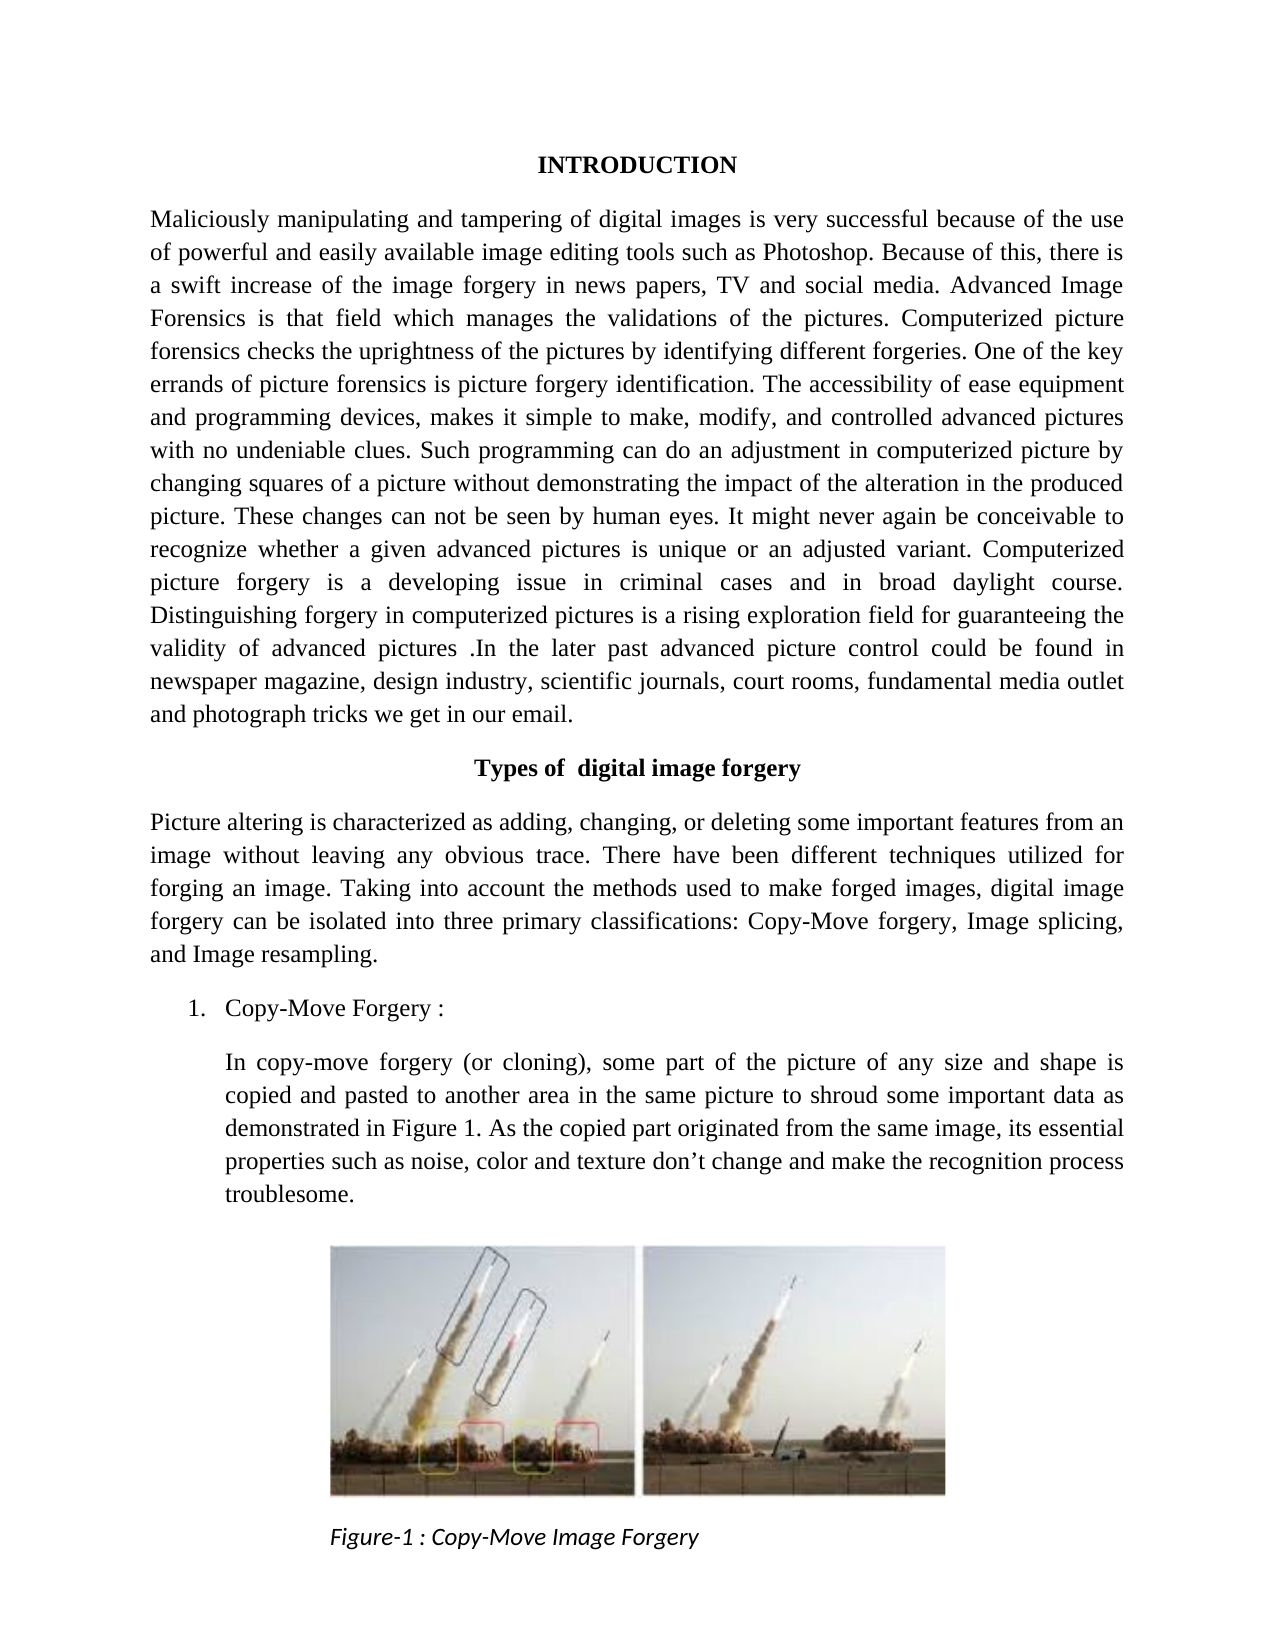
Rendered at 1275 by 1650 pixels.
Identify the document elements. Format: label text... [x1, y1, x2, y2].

text Picture altering is characterized as adding, changing, or deleting some important features from an image without leaving any obvious trace. There have been different techniques utilized for forging an image. Taking into account the methods used to make forged images, digital image forgery can be isolated into three primary classifications: Copy-Move forgery, Image splicing, and Image resampling. [150, 807, 1125, 968]
text Types of digital image forgery [150, 753, 1125, 782]
picture [329, 1245, 946, 1498]
text Figure-1 : Copy-Move Image Forgery [330, 1498, 945, 1551]
list Copy-Move Forgery : [187, 993, 1125, 1022]
text INTRODUCTION [150, 150, 1125, 179]
list In copy-move forgery (or cloning), some part of the picture of any size and shape is copied and pasted to another area in the same picture to shroud some important data as demonstrated in Figure 1. As the copied part originated from the same image, its essential properties such as noise, color and texture don’t change and make the recognition process troublesome. [187, 1047, 1125, 1207]
text Maliciously manipulating and tampering of digital images is very successful because of the use of powerful and easily available image editing tools such as Photoshop. Because of this, there is a swift increase of the image forgery in news papers, TV and social media. Advanced Image Forensics is that field which manages the validations of the pictures. Computerized picture forensics checks the uprightness of the pictures by identifying different forgeries. One of the key errands of picture forensics is picture forgery identification. The accessibility of ease equipment and programming devices, makes it simple to make, modify, and controlled advanced pictures with no undeniable clues. Such programming can do an adjustment in computerized picture by changing squares of a picture without demonstrating the impact of the alteration in the produced picture. These changes can not be seen by human eyes. It might never again be conceivable to recognize whether a given advanced pictures is unique or an adjusted variant. Computerized picture forgery is a developing issue in criminal cases and in broad daylight course. Distinguishing forgery in computerized pictures is a rising exploration field for guaranteeing the validity of advanced pictures .In the later past advanced picture control could be found in newspaper magazine, design industry, scientific journals, court rooms, fundamental media outlet and photograph tricks we get in our email. [150, 204, 1125, 728]
